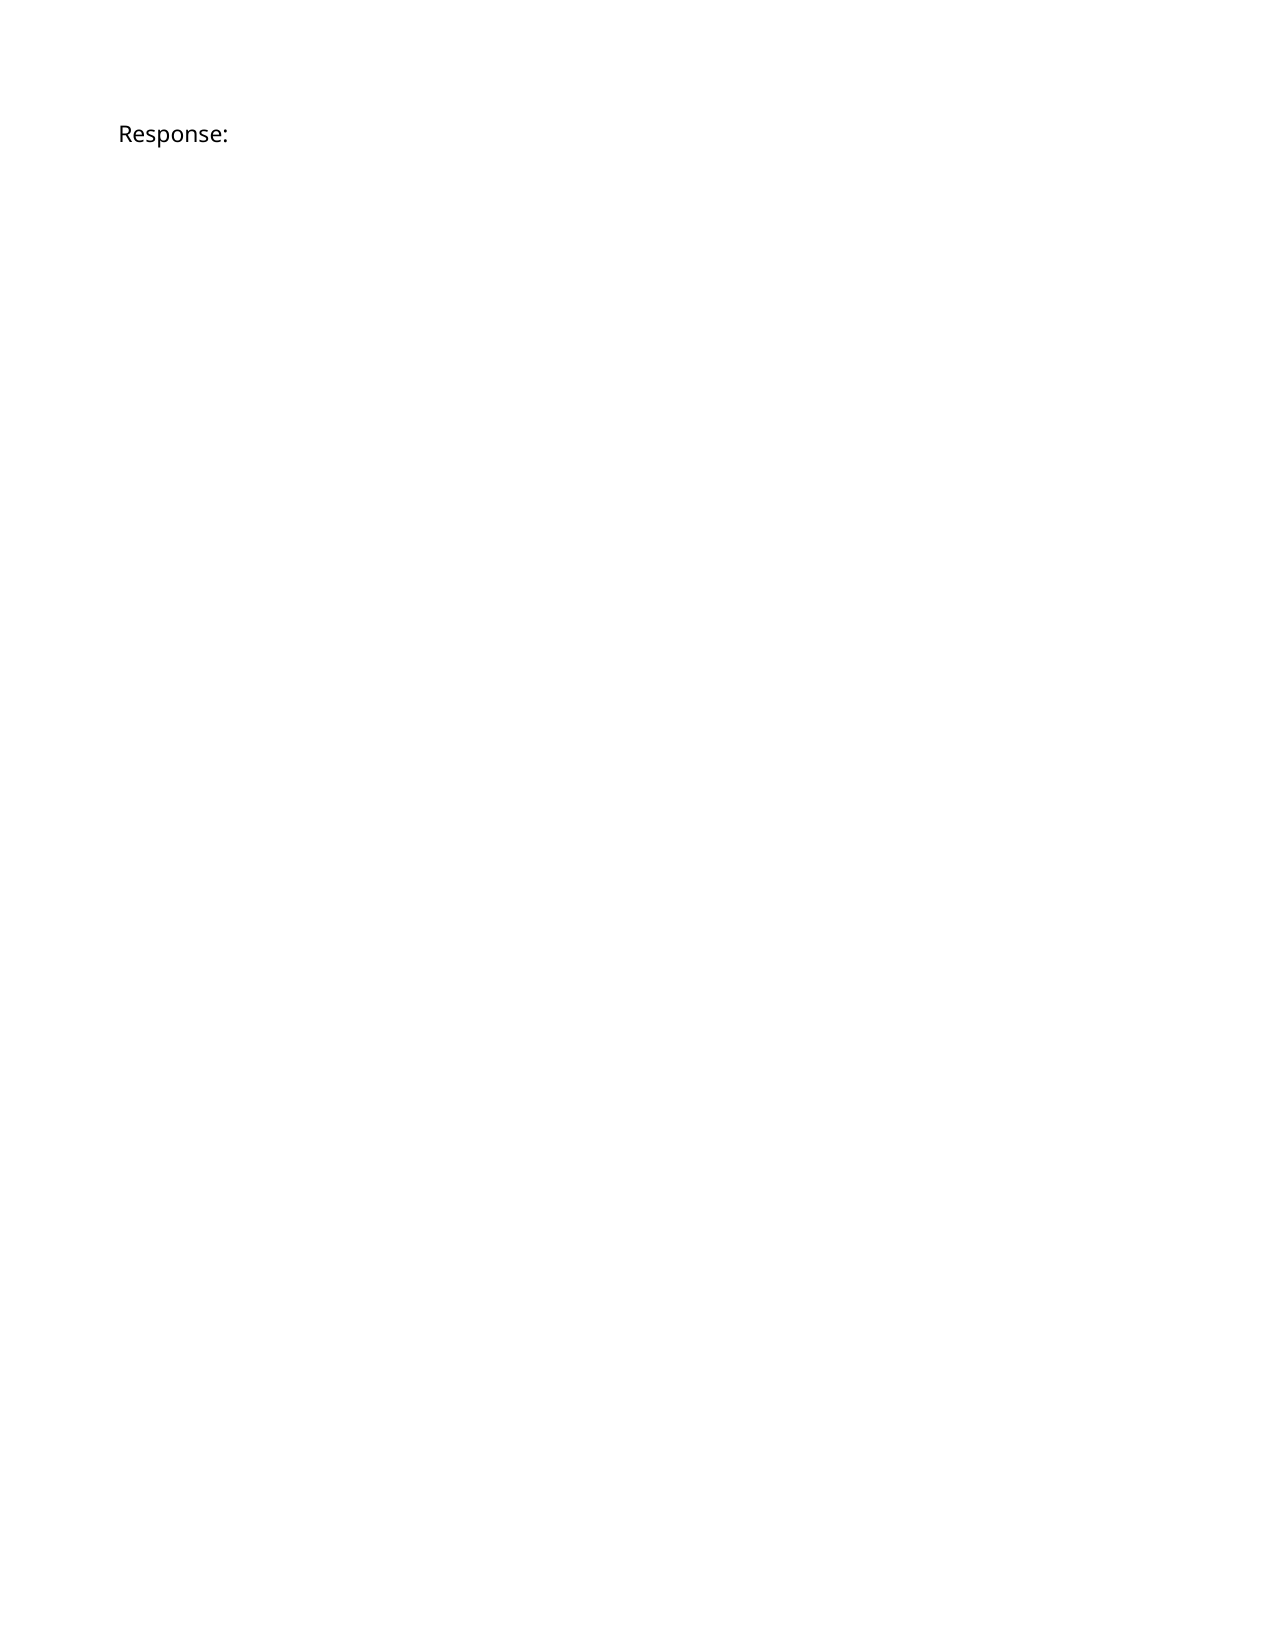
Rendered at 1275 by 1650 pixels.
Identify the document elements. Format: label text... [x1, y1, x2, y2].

text Response: [118, 118, 1157, 149]
